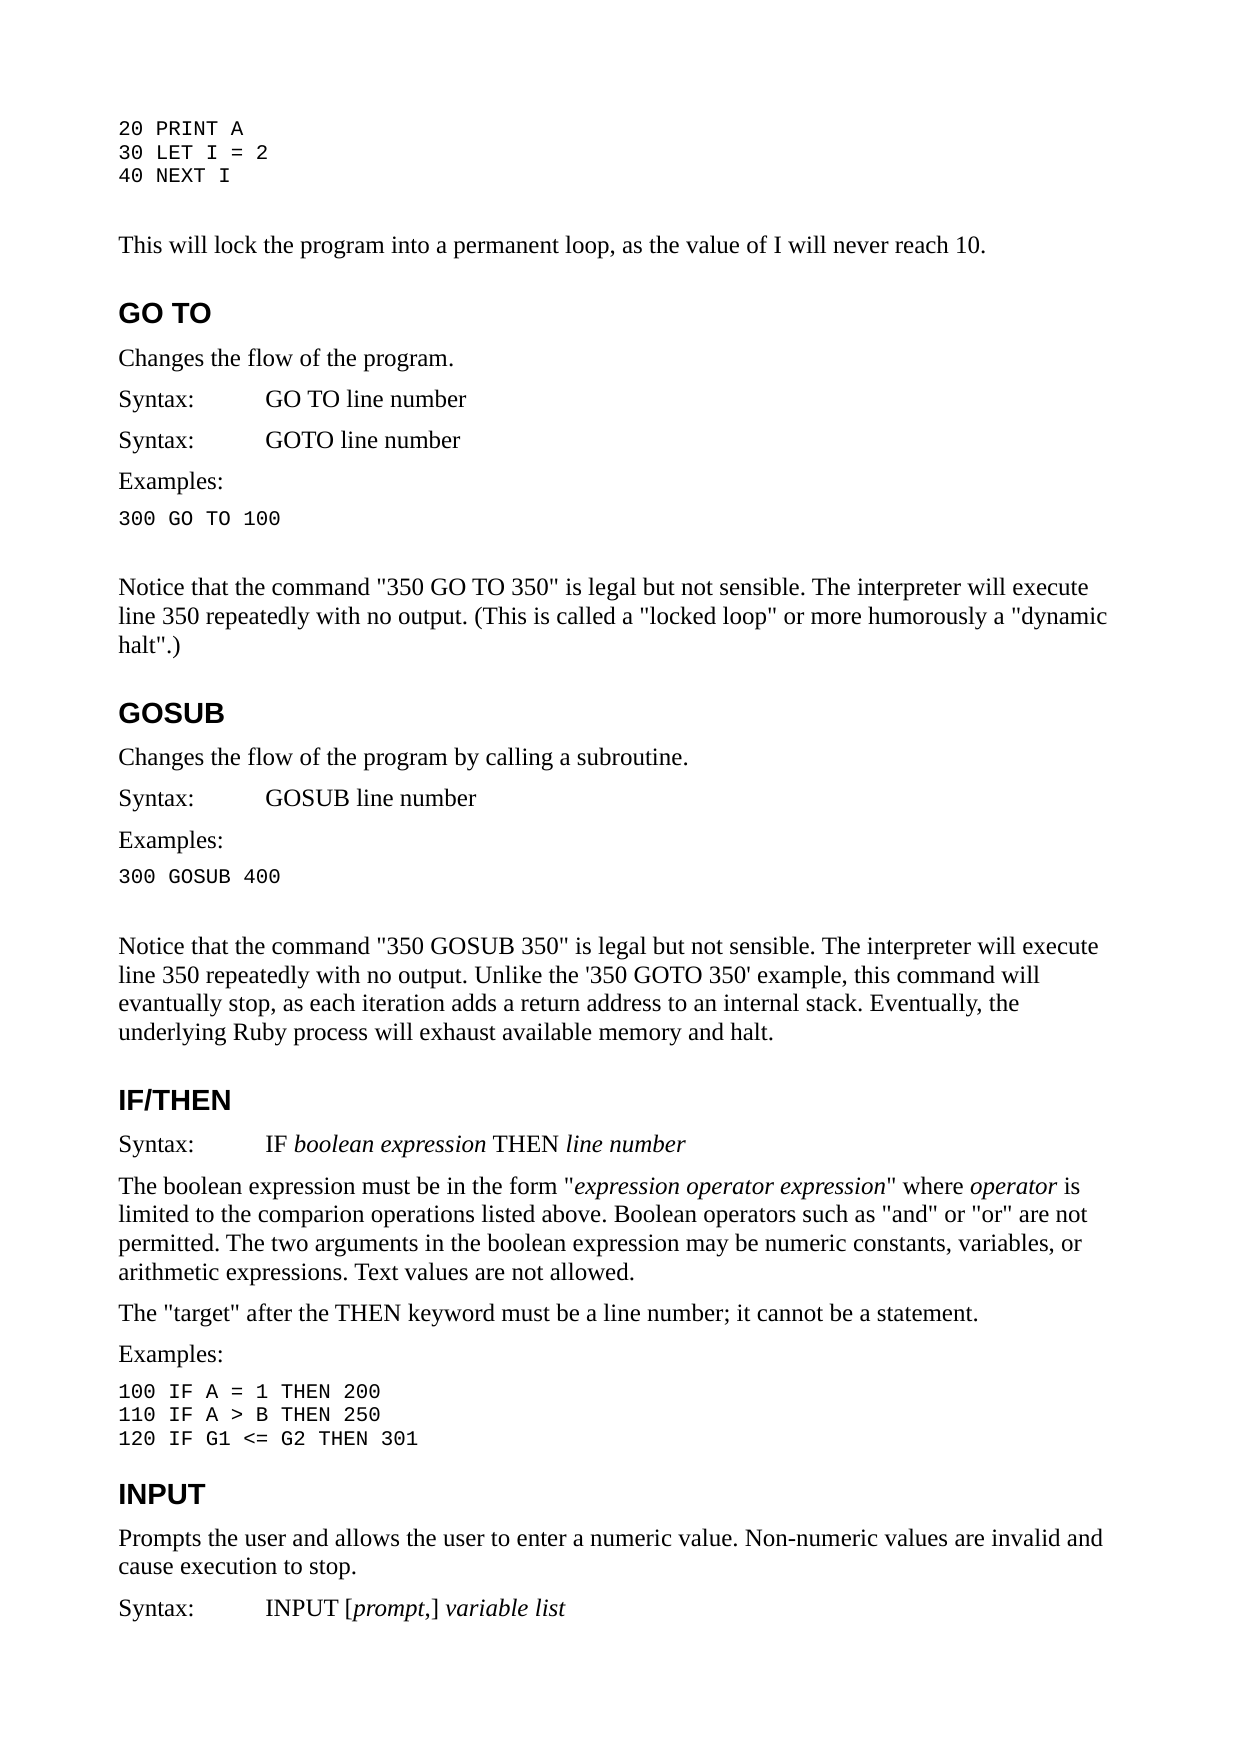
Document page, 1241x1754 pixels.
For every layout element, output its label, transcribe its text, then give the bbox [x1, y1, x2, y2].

text The boolean expression must be in the form "expression operator expression" where operator is limited to the comparion operations listed above. Boolean operators such as "and" or "or" are not permitted. The two arguments in the boolean expression may be numeric constants, variables, or arithmetic expressions. Text values are not allowed. [118, 1171, 1122, 1286]
text Examples: [118, 825, 1122, 853]
text Notice that the command "350 GO TO 350" is legal but not sensible. The interpreter will execute line 350 repeatedly with no output. (This is called a "locked loop" or more humorously a "dynamic halt".) [118, 572, 1122, 659]
text 300 GOSUB 400 [118, 866, 1122, 890]
text Notice that the command "350 GOSUB 350" is legal but not sensible. The interpreter will execute line 350 repeatedly with no output. Unlike the '350 GOTO 350' example, this command will evantually stop, as each iteration adds a return address to an internal stack. Eventually, the underlying Ruby process will exhaust available memory and halt. [118, 931, 1122, 1046]
text The "target" after the THEN keyword must be a line number; it cannot be a statement. [118, 1298, 1122, 1327]
text Prompts the user and allows the user to enter a numeric value. Non-numeric values are invalid and cause execution to stop. [118, 1523, 1122, 1580]
text 100 IF A = 1 THEN 200 [118, 1381, 1122, 1404]
text Examples: [118, 466, 1122, 495]
text Syntax: GO TO line number [118, 384, 1122, 413]
text Syntax: INPUT [prompt,] variable list [118, 1593, 1122, 1621]
text 20 PRINT A [118, 118, 1122, 142]
text 120 IF G1 <= G2 THEN 301 [118, 1428, 1122, 1452]
text This will lock the program into a permanent loop, as the value of I will never reach 10. [118, 230, 1122, 259]
text 300 GO TO 100 [118, 508, 1122, 531]
subtitle IF/THEN [118, 1083, 1122, 1117]
text 30 LET I = 2 [118, 142, 1122, 165]
text 110 IF A > B THEN 250 [118, 1404, 1122, 1428]
text Syntax: IF boolean expression THEN line number [118, 1129, 1122, 1158]
text Changes the flow of the program. [118, 343, 1122, 371]
subtitle GO TO [118, 297, 1122, 330]
text Syntax: GOSUB line number [118, 783, 1122, 812]
text 40 NEXT I [118, 165, 1122, 189]
subtitle INPUT [118, 1477, 1122, 1510]
text Changes the flow of the program by calling a subroutine. [118, 742, 1122, 771]
text Examples: [118, 1339, 1122, 1368]
text Syntax: GOTO line number [118, 425, 1122, 454]
subtitle GOSUB [118, 696, 1122, 730]
